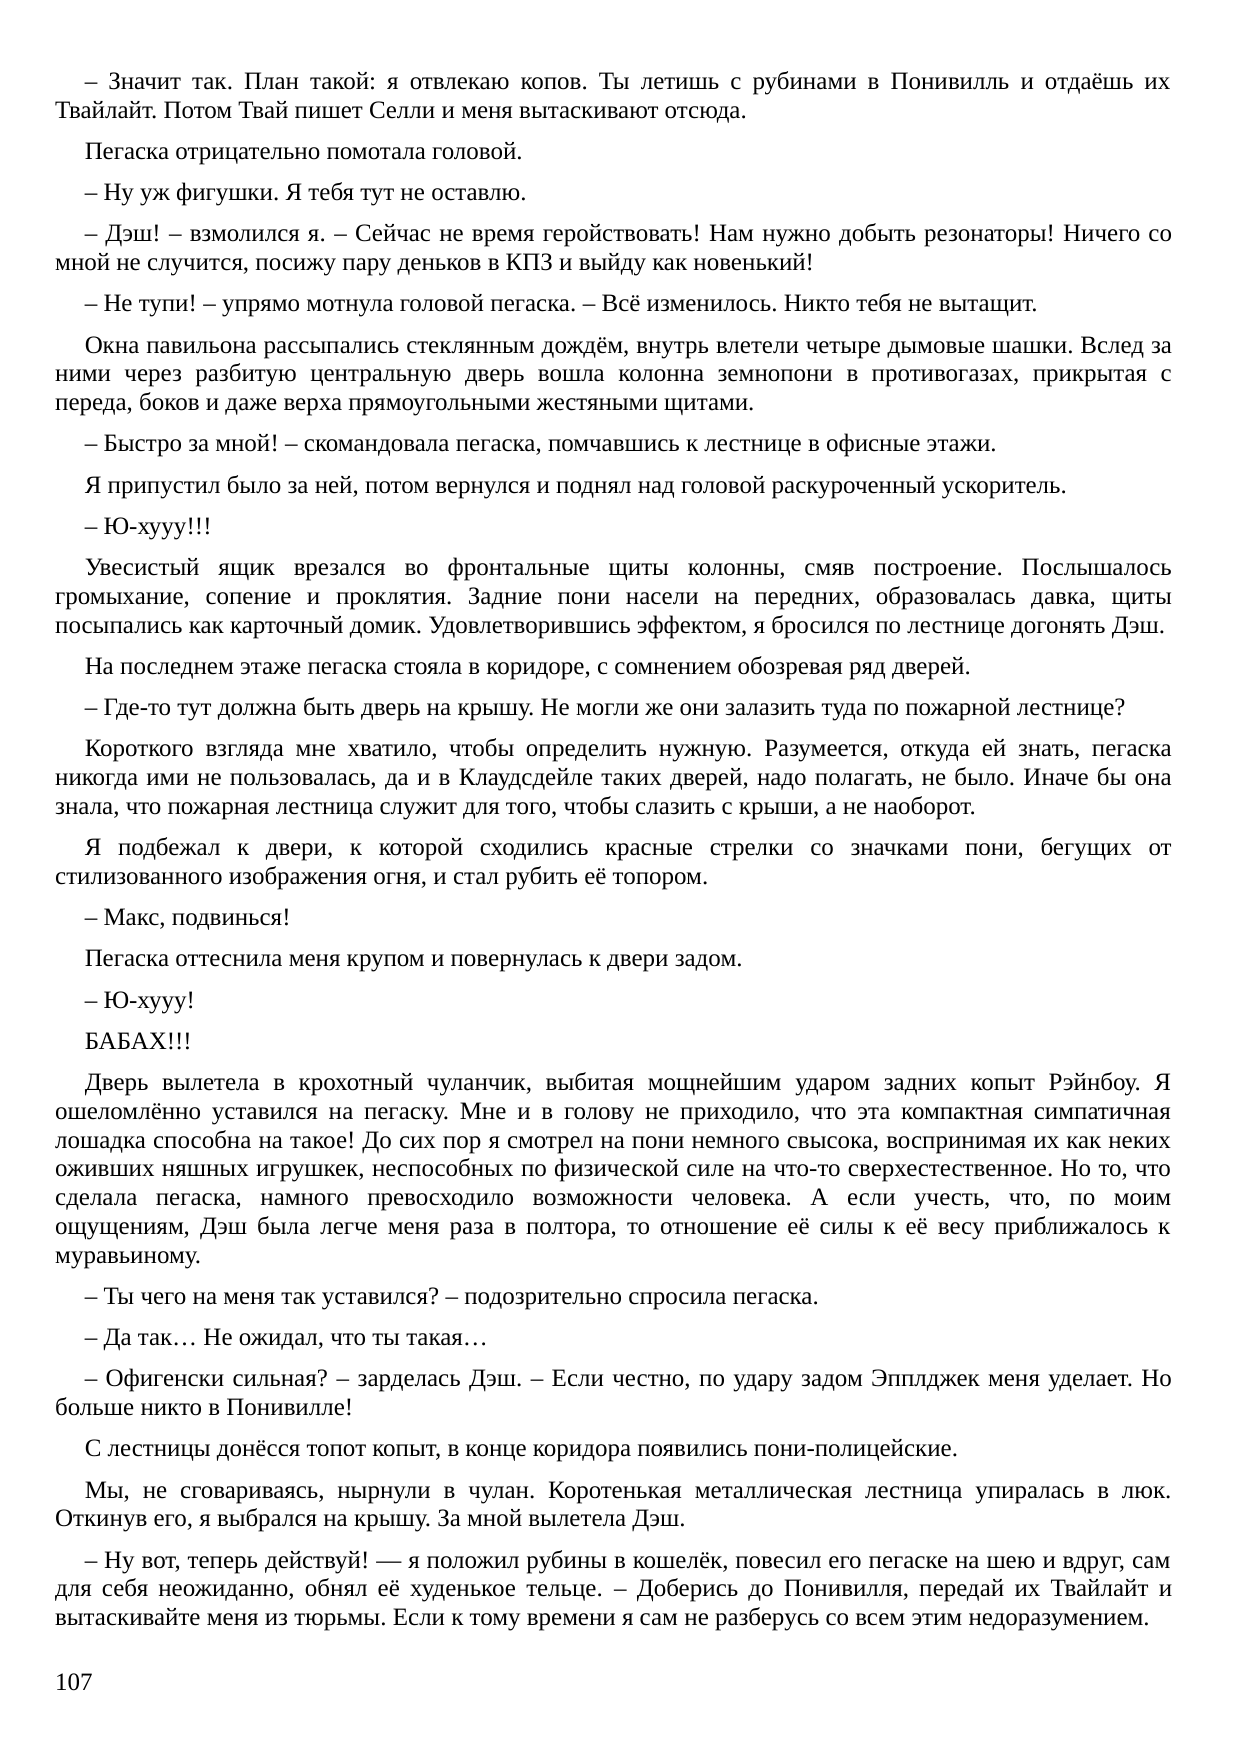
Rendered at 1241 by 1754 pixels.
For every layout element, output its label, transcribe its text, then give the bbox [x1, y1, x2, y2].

text – Быстро за мной! – скомандовала пегаска, помчавшись к лестнице в офисные этажи. [55, 428, 1173, 457]
text Дверь вылетела в крохотный чуланчик, выбитая мощнейшим ударом задних копыт Рэйнбоу. Я ошеломлённо уставился на пегаску. Мне и в голову не приходило, что эта компактная симпатичная лошадка способна на такое! До сих пор я смотрел на пони немного свысока, воспринимая их как неких оживших няшных игрушкек, неспособных по физической силе на что-то сверхестественное. Но то, что сделала пегаска, намного превосходило возможности человека. А если учесть, что, по моим ощущениям, Дэш была легче меня раза в полтора, то отношение её силы к её весу приближалось к муравьиному. [55, 1067, 1173, 1268]
text – Ну уж фигушки. Я тебя тут не оставлю. [55, 177, 1173, 206]
text Увесистый ящик врезался во фронтальные щиты колонны, смяв построение. Послышалось громыхание, сопение и проклятия. Задние пони насели на передних, образовалась давка, щиты посыпались как карточный домик. Удовлетворившись эффектом, я бросился по лестнице догонять Дэш. [55, 552, 1173, 638]
text Пегаска оттеснила меня крупом и повернулась к двери задом. [55, 943, 1173, 972]
text – Где-то тут должна быть дверь на крышу. Не могли же они залазить туда по пожарной лестнице? [55, 692, 1173, 721]
text На последнем этаже пегаска стояла в коридоре, с сомнением обозревая ряд дверей. [55, 651, 1173, 680]
text Я подбежал к двери, к которой сходились красные стрелки со значками пони, бегущих от стилизованного изображения огня, и стал рубить её топором. [55, 832, 1173, 890]
text БАБАХ!!! [55, 1026, 1173, 1055]
text – Дэш! – взмолился я. – Сейчас не время геройствовать! Нам нужно добыть резонаторы! Ничего со мной не случится, посижу пару деньков в КПЗ и выйду как новенький! [55, 218, 1173, 276]
text – Ю-хууу!!! [55, 511, 1173, 540]
text – Да так… Не ожидал, что ты такая… [55, 1322, 1173, 1351]
text Я припустил было за ней, потом вернулся и поднял над головой раскуроченный ускоритель. [55, 470, 1173, 498]
text – Ты чего на меня так уставился? – подозрительно спросила пегаска. [55, 1281, 1173, 1310]
text Окна павильона рассыпались стеклянным дождём, внутрь влетели четыре дымовые шашки. Вслед за ними через разбитую центральную дверь вошла колонна земнопони в противогазах, прикрытая с переда, боков и даже верха прямоугольными жестяными щитами. [55, 330, 1173, 416]
text – Не тупи! – упрямо мотнула головой пегаска. – Всё изменилось. Никто тебя не вытащит. [55, 288, 1173, 317]
text – Макс, подвинься! [55, 902, 1173, 931]
text Короткого взгляда мне хватило, чтобы определить нужную. Разумеется, откуда ей знать, пегаска никогда ими не пользовалась, да и в Клаудсдейле таких дверей, надо полагать, не было. Иначе бы она знала, что пожарная лестница служит для того, чтобы слазить с крыши, а не наоборот. [55, 733, 1173, 820]
text – Офигенски сильная? – зарделась Дэш. – Если честно, по удару задом Эпплджек меня уделает. Но больше никто в Понивилле! [55, 1363, 1173, 1421]
text Мы, не сговариваясь, нырнули в чулан. Коротенькая металлическая лестница упиралась в люк. Откинув его, я выбрался на крышу. За мной вылетела Дэш. [55, 1475, 1173, 1532]
text Пегаска отрицательно помотала головой. [55, 136, 1173, 165]
text – Ну вот, теперь действуй! — я положил рубины в кошелёк, повесил его пегаске на шею и вдруг, сам для себя неожиданно, обнял её худенькое тельце. – Доберись до Понивилля, передай их Твайлайт и вытаскивайте меня из тюрьмы. Если к тому времени я сам не разберусь со всем этим недоразумением. [55, 1545, 1173, 1631]
text С лестницы донёсся топот копыт, в конце коридора появились пони-полицейские. [55, 1433, 1173, 1462]
text – Ю-хууу! [55, 985, 1173, 1013]
text – Значит так. План такой: я отвлекаю копов. Ты летишь с рубинами в Понивилль и отдаёшь их Твайлайт. Потом Твай пишет Селли и меня вытаскивают отсюда. [55, 66, 1173, 123]
